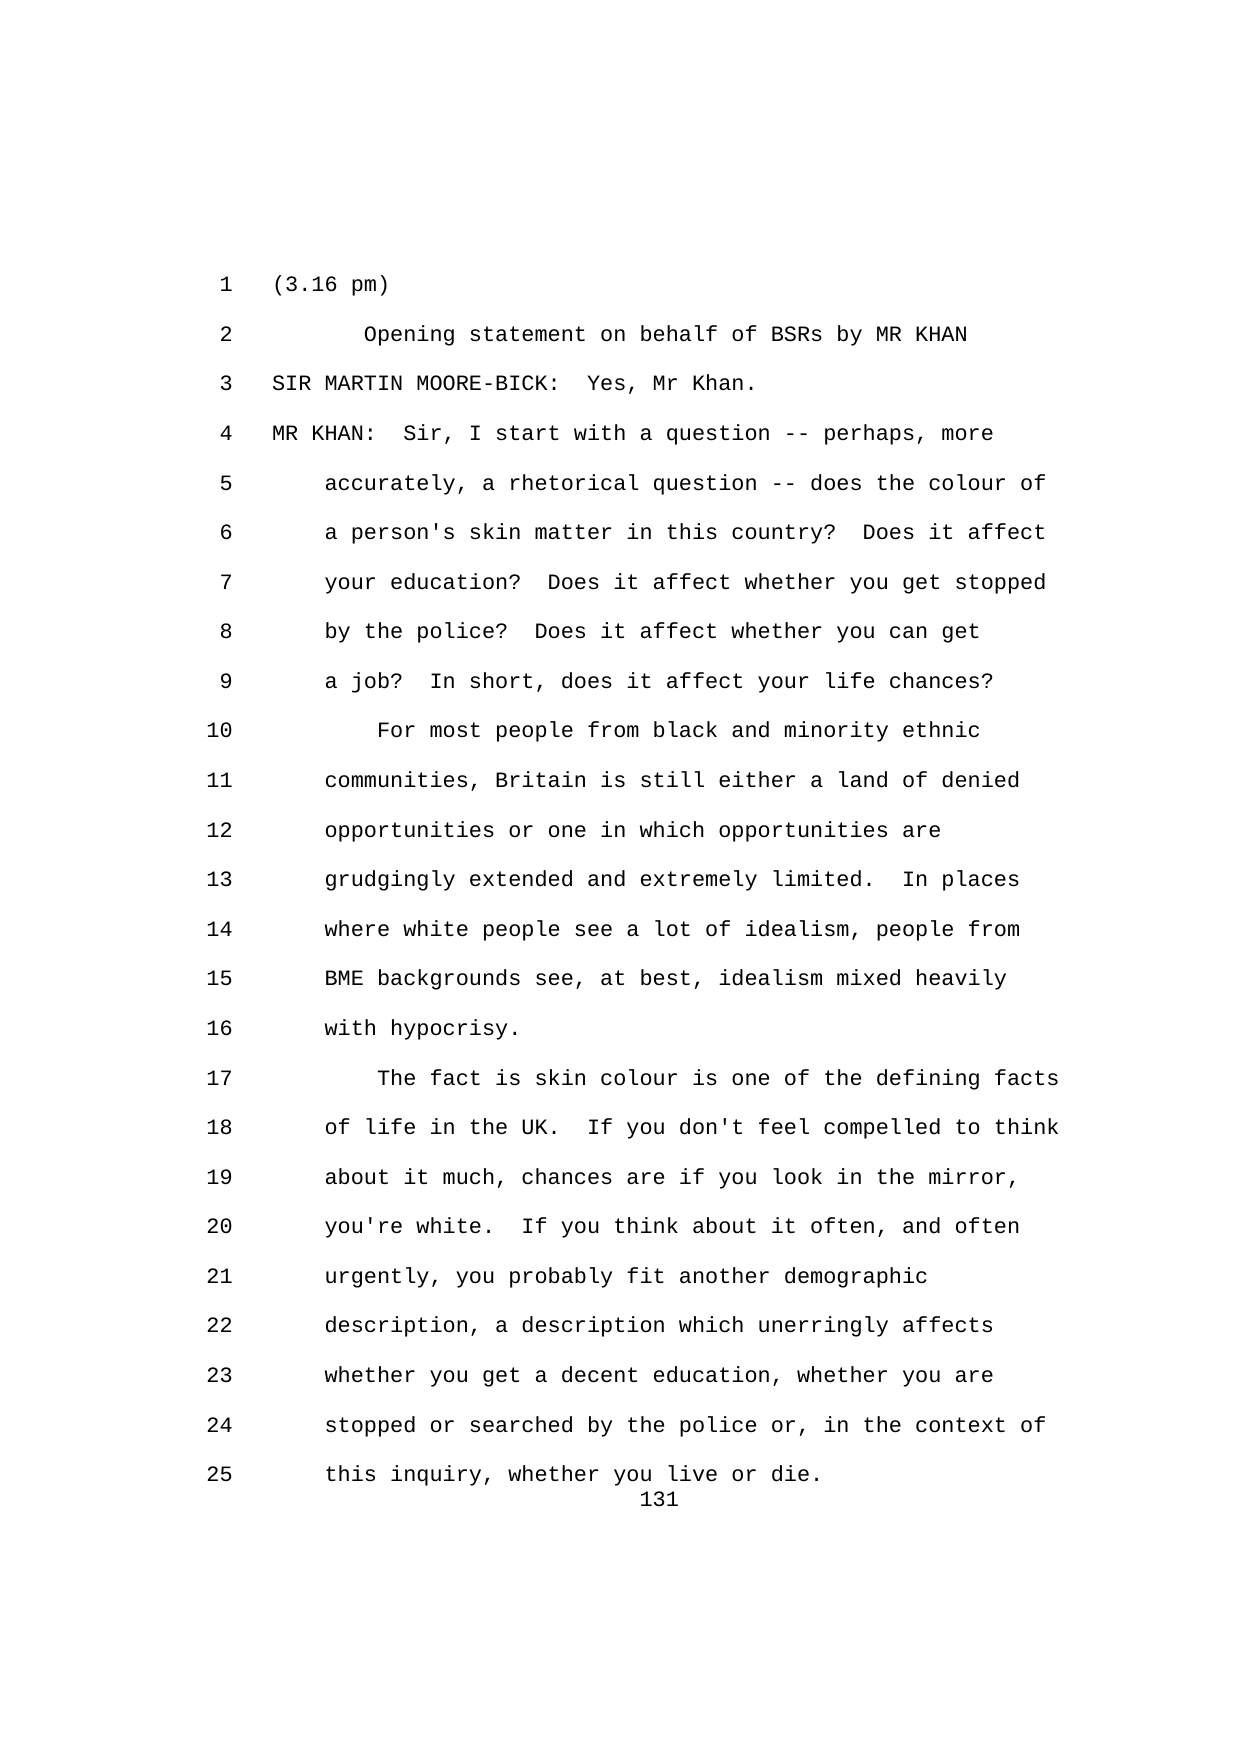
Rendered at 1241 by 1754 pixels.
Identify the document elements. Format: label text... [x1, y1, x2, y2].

text 17 The fact is skin colour is one of the defining facts [75, 1067, 1165, 1091]
text 7 your education? Does it affect whether you get stopped [75, 571, 1165, 596]
text 18 of life in the UK. If you don't feel compelled to think [75, 1116, 1165, 1141]
text 24 stopped or searched by the police or, in the context of [75, 1414, 1165, 1438]
text 10 For most people from black and minority ethnic [75, 719, 1165, 744]
text 131 [75, 1488, 1165, 1513]
text 2 Opening statement on behalf of BSRs by MR KHAN [75, 323, 1165, 348]
text 16 with hypocrisy. [75, 1017, 1165, 1042]
text 19 about it much, chances are if you look in the mirror, [75, 1166, 1165, 1191]
text 21 urgently, you probably fit another demographic [75, 1265, 1165, 1290]
text 13 grudgingly extended and extremely limited. In places [75, 868, 1165, 893]
text 23 whether you get a decent education, whether you are [75, 1364, 1165, 1389]
text 15 BME backgrounds see, at best, idealism mixed heavily [75, 967, 1165, 992]
text 5 accurately, a rhetorical question -- does the colour of [75, 472, 1165, 496]
text 8 by the police? Does it affect whether you can get [75, 620, 1165, 645]
text 6 a person's skin matter in this country? Does it affect [75, 521, 1165, 546]
text 11 communities, Britain is still either a land of denied [75, 769, 1165, 794]
text 14 where white people see a lot of idealism, people from [75, 918, 1165, 943]
text 9 a job? In short, does it affect your life chances? [75, 670, 1165, 695]
text 4 MR KHAN: Sir, I start with a question -- perhaps, more [75, 422, 1165, 447]
text 12 opportunities or one in which opportunities are [75, 819, 1165, 843]
text 20 you're white. If you think about it often, and often [75, 1215, 1165, 1240]
text 22 description, a description which unerringly affects [75, 1314, 1165, 1339]
text 25 this inquiry, whether you live or die. [75, 1463, 1165, 1488]
text 1 (3.16 pm) [75, 273, 1165, 298]
text 3 SIR MARTIN MOORE-BICK: Yes, Mr Khan. [75, 372, 1165, 397]
